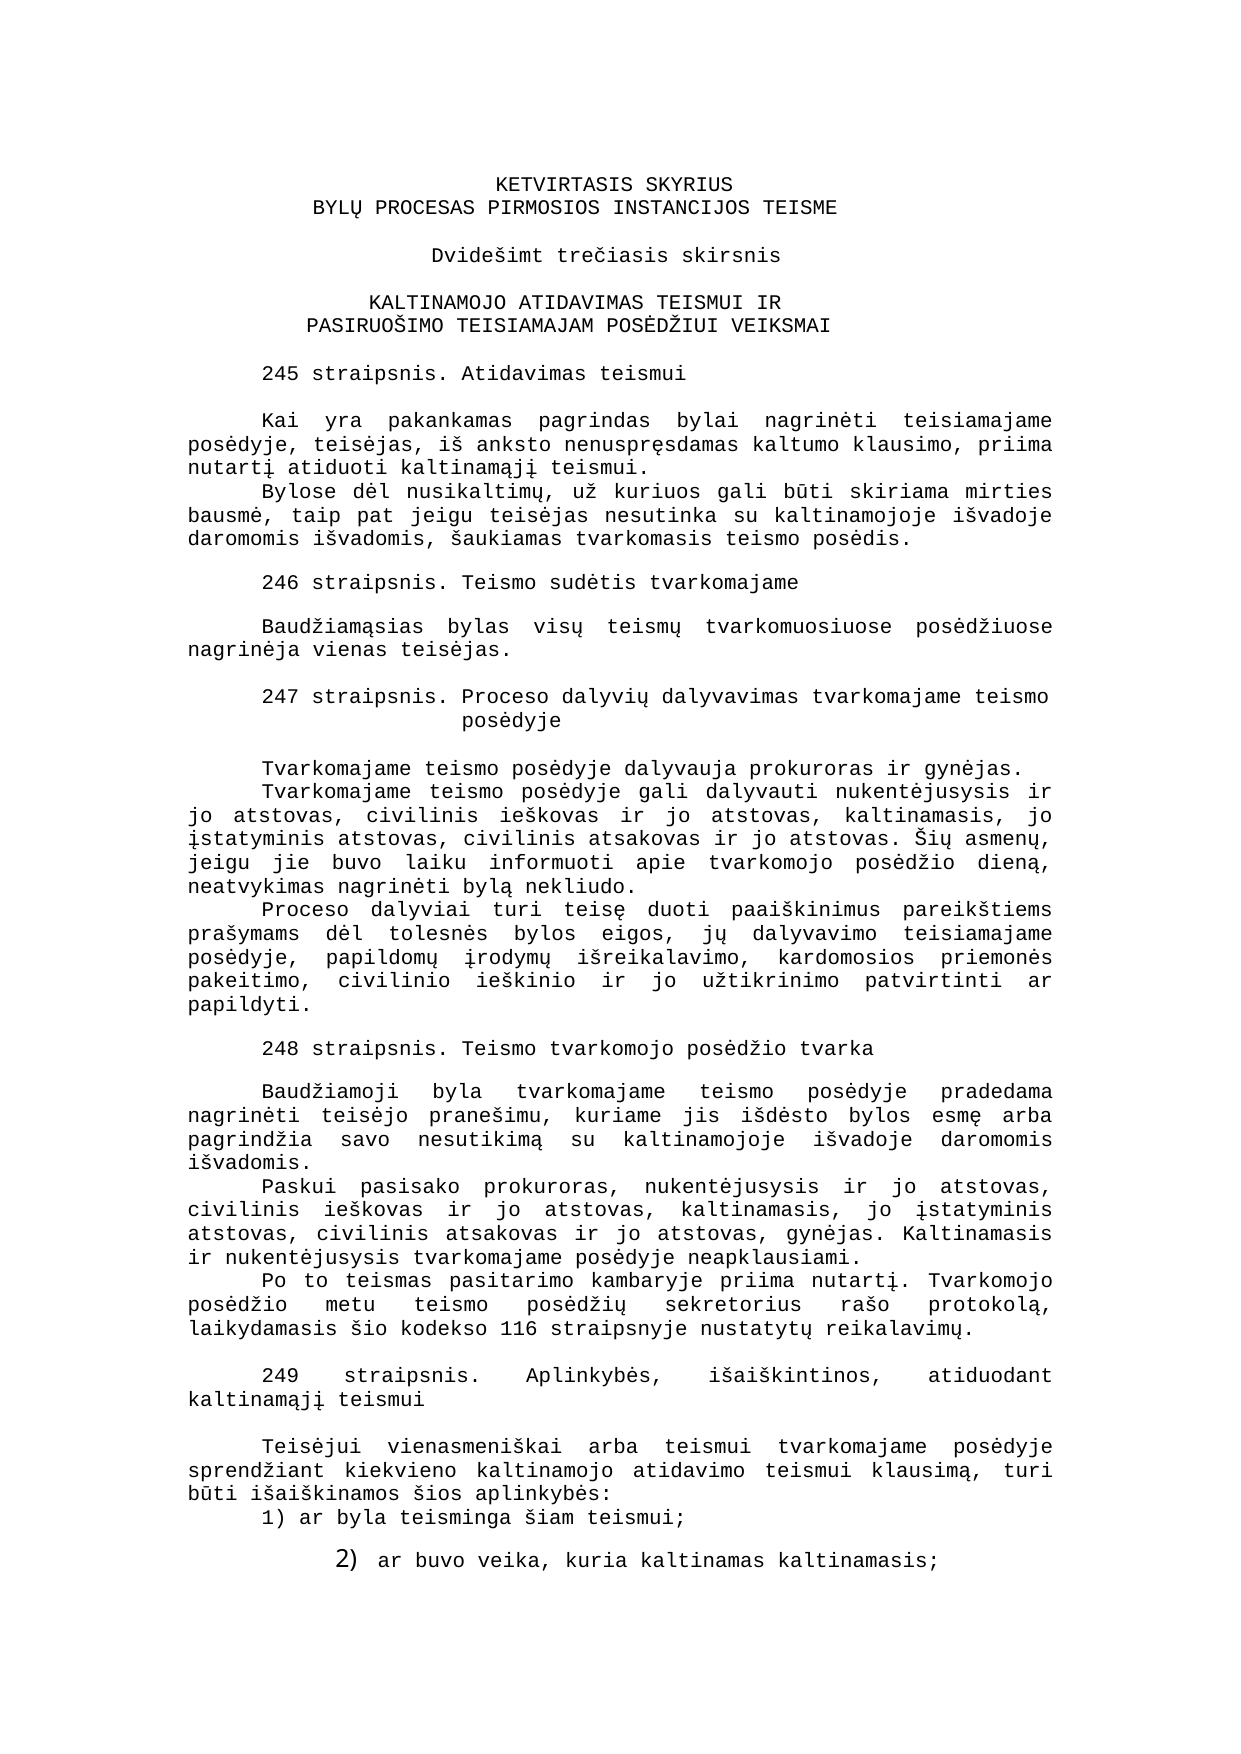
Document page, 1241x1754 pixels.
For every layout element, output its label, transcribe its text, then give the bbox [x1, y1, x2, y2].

text Dvidešimt trečiasis skirsnis [97, 244, 1053, 268]
text BYLŲ PROCESAS PIRMOSIOS INSTANCIJOS TEISME [97, 197, 1053, 221]
text 248 straipsnis. Teismo tvarkomojo posėdžio tvarka [187, 1038, 1053, 1061]
list ar buvo veika, kuria kaltinamas kaltinamasis; [261, 1541, 1053, 1574]
text PASIRUOŠIMO TEISIAMAJAM POSĖDŽIUI VEIKSMAI [97, 316, 1053, 339]
text Baudžiamąsias bylas visų teismų tvarkomuosiuose posėdžiuose nagrinėja vienas teisėjas. [187, 616, 1053, 663]
text Proceso dalyviai turi teisę duoti paaiškinimus pareikštiems prašymams dėl tolesnės bylos eigos, jų dalyvavimo teisiamajame posėdyje, papildomų įrodymų išreikalavimo, kardomosios priemonės pakeitimo, civilinio ieškinio ir jo užtikrinimo patvirtinti ar papildyti. [187, 899, 1053, 1018]
text 1) ar byla teisminga šiam teismui; [187, 1507, 1053, 1531]
text Paskui pasisako prokuroras, nukentėjusysis ir jo atstovas, civilinis ieškovas ir jo atstovas, kaltinamasis, jo įstatyminis atstovas, civilinis atsakovas ir jo atstovas, gynėjas. Kaltinamasis ir nukentėjusysis tvarkomajame posėdyje neapklausiami. [187, 1176, 1053, 1270]
text 247 straipsnis. Proceso dalyvių dalyvavimas tvarkomajame teismo [187, 687, 1053, 710]
text Tvarkomajame teismo posėdyje gali dalyvauti nukentėjusysis ir jo atstovas, civilinis ieškovas ir jo atstovas, kaltinamasis, jo įstatyminis atstovas, civilinis atsakovas ir jo atstovas. Šių asmenų, jeigu jie buvo laiku informuoti apie tvarkomojo posėdžio dieną, neatvykimas nagrinėti bylą nekliudo. [187, 781, 1053, 899]
text Bylose dėl nusikaltimų, už kuriuos gali būti skiriama mirties bausmė, taip pat jeigu teisėjas nesutinka su kaltinamojoje išvadoje daromomis išvadomis, šaukiamas tvarkomasis teismo posėdis. [187, 481, 1053, 552]
text Po to teismas pasitarimo kambaryje priima nutartį. Tvarkomojo posėdžio metu teismo posėdžių sekretorius rašo protokolą, laikydamasis šio kodekso 116 straipsnyje nustatytų reikalavimų. [187, 1270, 1053, 1341]
text Kai yra pakankamas pagrindas bylai nagrinėti teisiamajame posėdyje, teisėjas, iš anksto nenuspręsdamas kaltumo klausimo, priima nutartį atiduoti kaltinamąjį teismui. [187, 410, 1053, 481]
text 245 straipsnis. Atidavimas teismui [187, 363, 1053, 386]
text KALTINAMOJO ATIDAVIMAS TEISMUI IR [97, 292, 1053, 316]
text Teisėjui vienasmeniškai arba teismui tvarkomajame posėdyje sprendžiant kiekvieno kaltinamojo atidavimo teismui klausimą, turi būti išaiškinamos šios aplinkybės: [187, 1436, 1053, 1507]
text posėdyje [187, 710, 1053, 734]
text Baudžiamoji byla tvarkomajame teismo posėdyje pradedama nagrinėti teisėjo pranešimu, kuriame jis išdėsto bylos esmę arba pagrindžia savo nesutikimą su kaltinamojoje išvadoje daromomis išvadomis. [187, 1081, 1053, 1176]
text Tvarkomajame teismo posėdyje dalyvauja prokuroras ir gynėjas. [187, 757, 1053, 781]
text KETVIRTASIS SKYRIUS [187, 174, 1053, 197]
text 246 straipsnis. Teismo sudėtis tvarkomajame [187, 572, 1053, 596]
text 249 straipsnis. Aplinkybės, išaiškintinos, atiduodant kaltinamąjį teismui [187, 1365, 1053, 1412]
